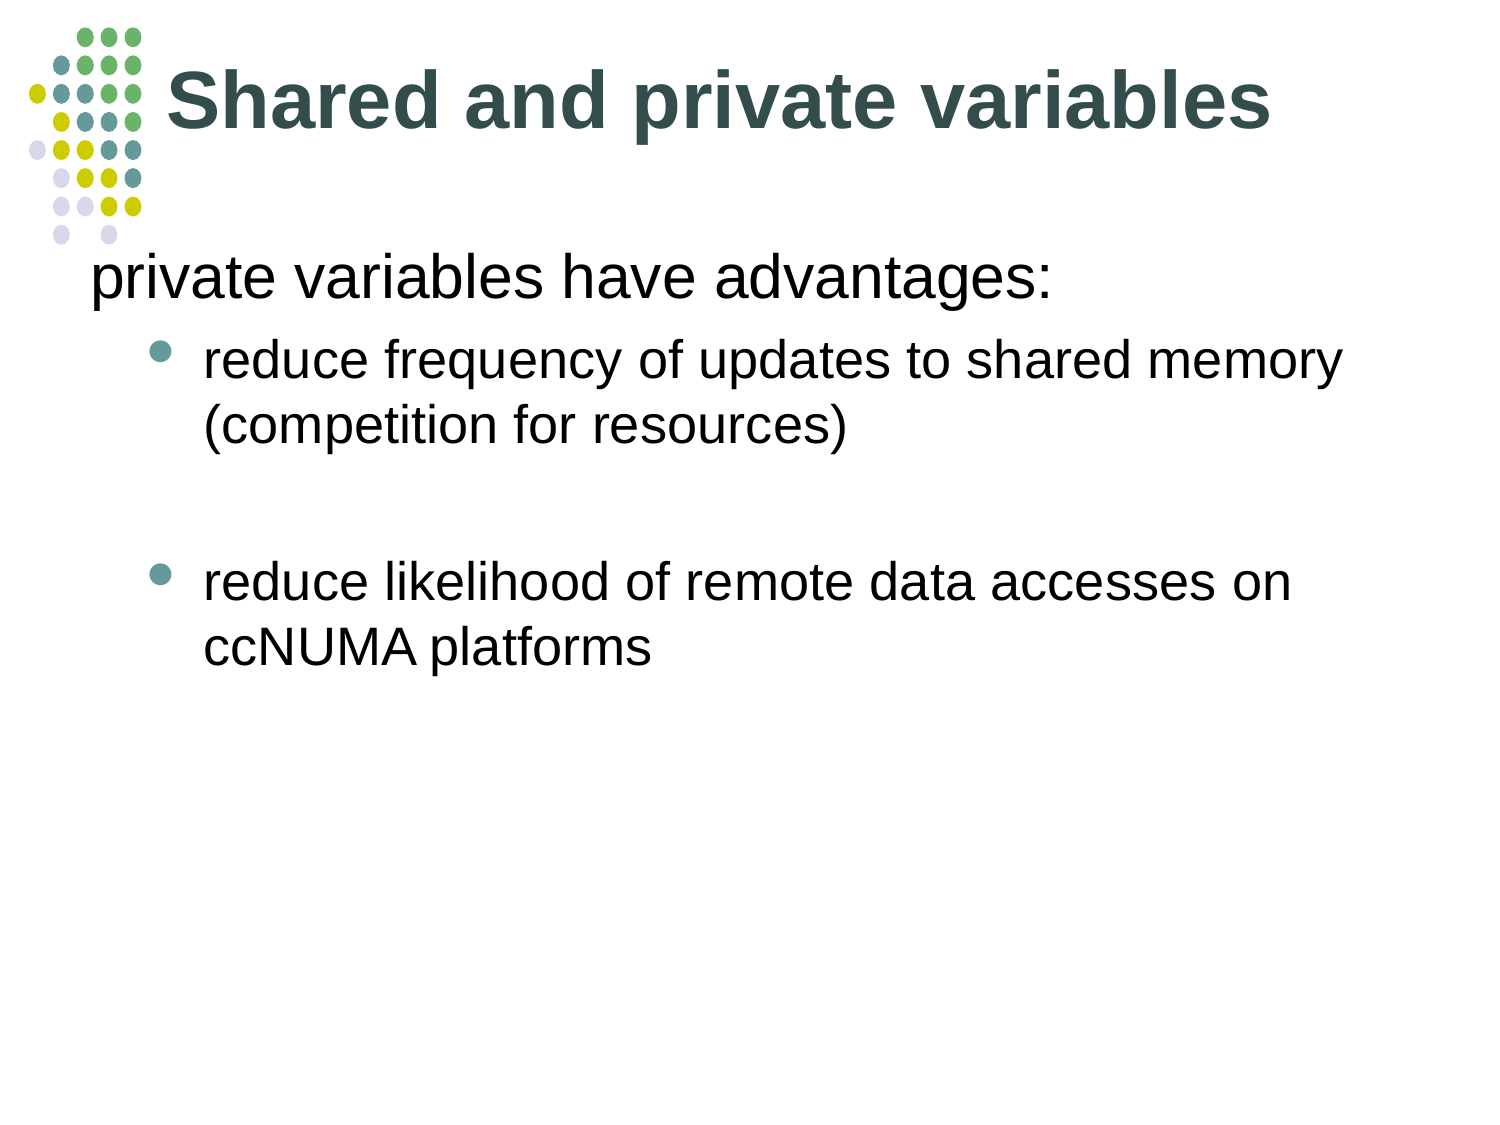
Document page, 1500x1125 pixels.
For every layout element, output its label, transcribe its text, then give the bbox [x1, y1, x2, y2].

title Shared and private variables [151, 40, 1390, 176]
list private variables have advantages: reduce frequency of updates to shared memory (competition for resources) reduce likelihood of remote data accesses on ccNUMA platforms [75, 228, 1426, 1006]
